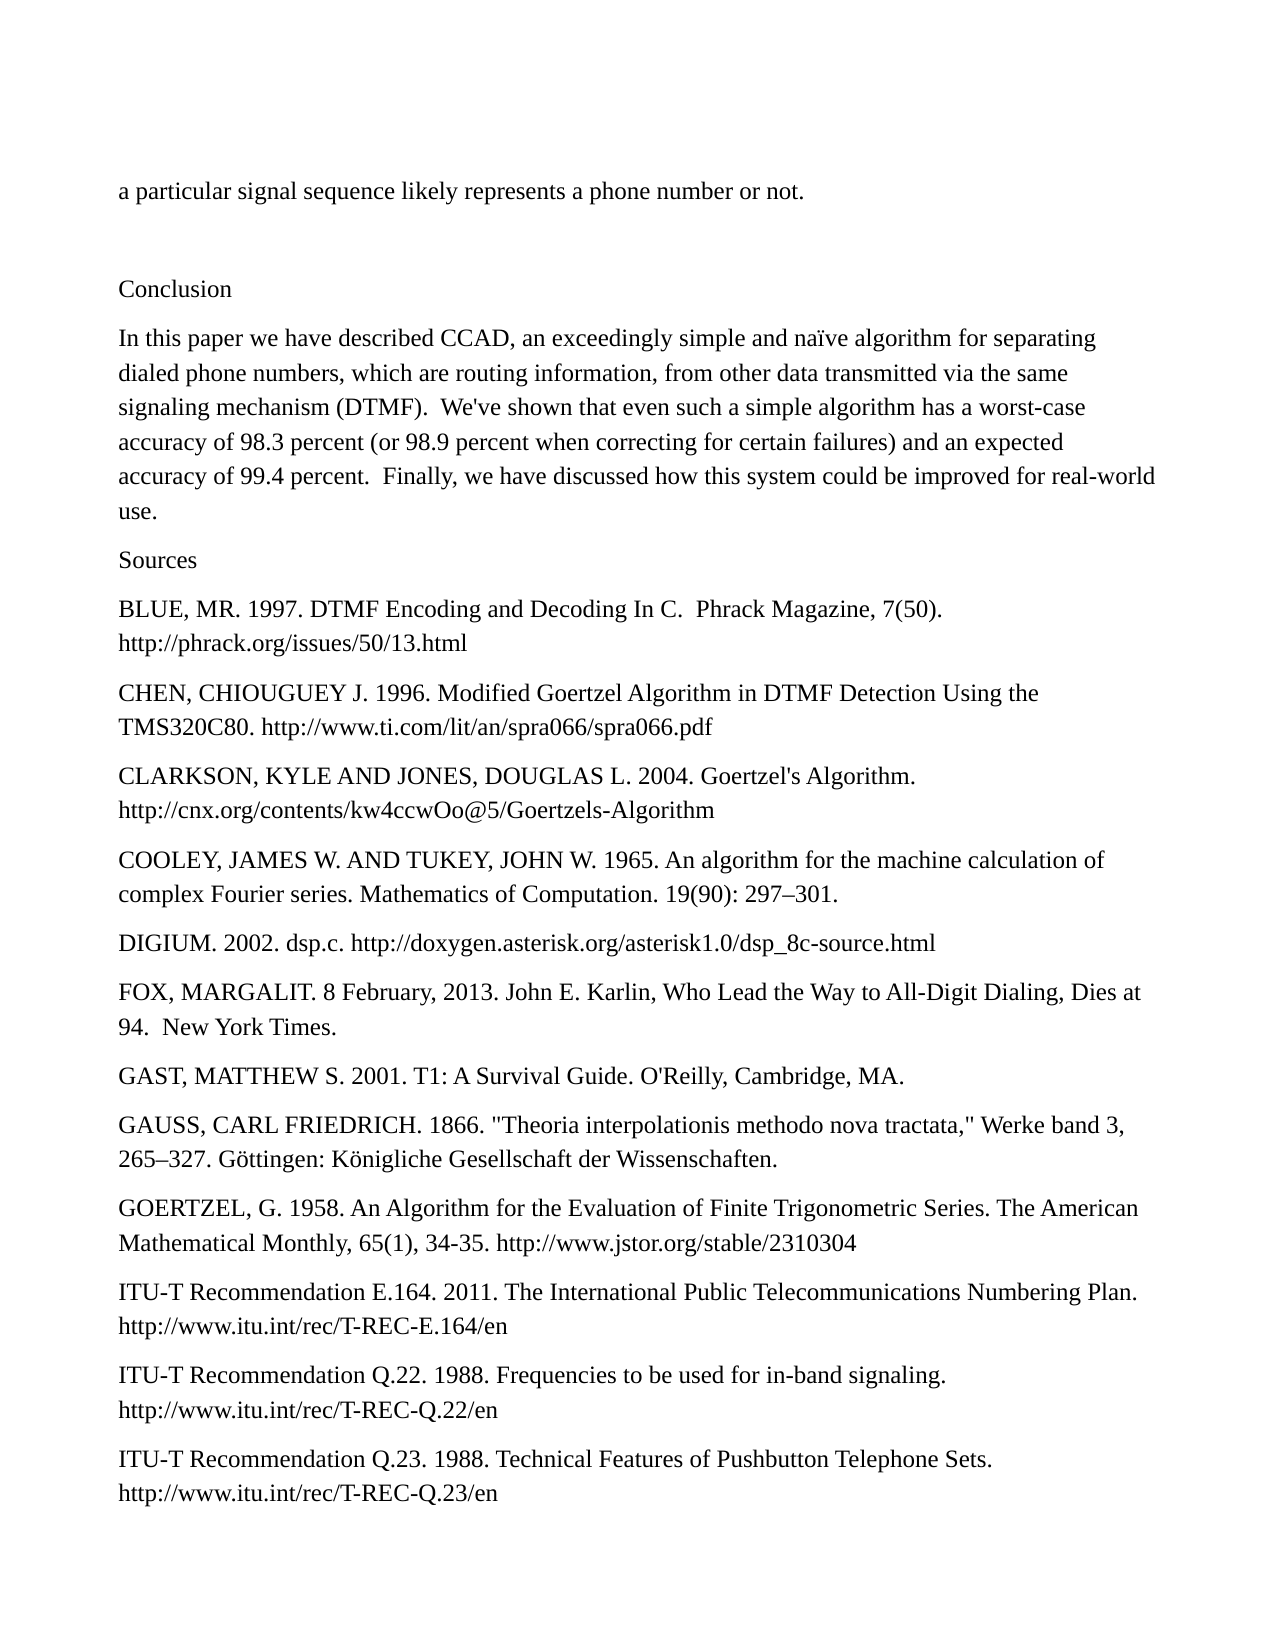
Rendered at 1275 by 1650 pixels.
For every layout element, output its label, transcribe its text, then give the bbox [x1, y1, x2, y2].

text ITU-T Recommendation Q.23. 1988. Technical Features of Pushbutton Telephone Sets. http://www.itu.int/rec/T-REC-Q.23/en [118, 1444, 1157, 1507]
text GAUSS, CARL FRIEDRICH. 1866. "Theoria interpolationis methodo nova tractata," Werke band 3, 265–327. Göttingen: Königliche Gesellschaft der Wissenschaften. [118, 1110, 1157, 1173]
text In this paper we have described CCAD, an exceedingly simple and naïve algorithm for separating dialed phone numbers, which are routing information, from other data transmitted via the same signaling mechanism (DTMF). We've shown that even such a simple algorithm has a worst-case accuracy of 98.3 percent (or 98.9 percent when correcting for certain failures) and an expected accuracy of 99.4 percent. Finally, we have discussed how this system could be improved for real-world use. [118, 323, 1157, 525]
text ITU-T Recommendation E.164. 2011. The International Public Telecommunications Numbering Plan. http://www.itu.int/rec/T-REC-E.164/en [118, 1277, 1157, 1340]
text COOLEY, JAMES W. AND TUKEY, JOHN W. 1965. An algorithm for the machine calculation of complex Fourier series. Mathematics of Computation. 19(90): 297–301. [118, 845, 1157, 908]
text Conclusion [118, 274, 1157, 303]
text CHEN, CHIOUGUEY J. 1996. Modified Goertzel Algorithm in DTMF Detection Using the TMS320C80. http://www.ti.com/lit/an/spra066/spra066.pdf [118, 678, 1157, 741]
text GOERTZEL, G. 1958. An Algorithm for the Evaluation of Finite Trigonometric Series. The American Mathematical Monthly, 65(1), 34-35. http://www.jstor.org/stable/2310304 [118, 1193, 1157, 1257]
text GAST, MATTHEW S. 2001. T1: A Survival Guide. O'Reilly, Cambridge, MA. [118, 1061, 1157, 1089]
text BLUE, MR. 1997. DTMF Encoding and Decoding In C. Phrack Magazine, 7(50). http://phrack.org/issues/50/13.html [118, 594, 1157, 657]
text ITU-T Recommendation Q.22. 1988. Frequencies to be used for in-band signaling. http://www.itu.int/rec/T-REC-Q.22/en [118, 1361, 1157, 1424]
text a particular signal sequence likely represents a phone number or not. [118, 176, 1157, 205]
text Sources [118, 545, 1157, 574]
text FOX, MARGALIT. 8 February, 2013. John E. Karlin, Who Lead the Way to All-Digit Dialing, Dies at 94. New York Times. [118, 977, 1157, 1041]
text DIGIUM. 2002. dsp.c. http://doxygen.asterisk.org/asterisk1.0/dsp_8c-source.html [118, 928, 1157, 957]
text CLARKSON, KYLE AND JONES, DOUGLAS L. 2004. Goertzel's Algorithm. http://cnx.org/contents/kw4ccwOo@5/Goertzels-Algorithm [118, 761, 1157, 824]
